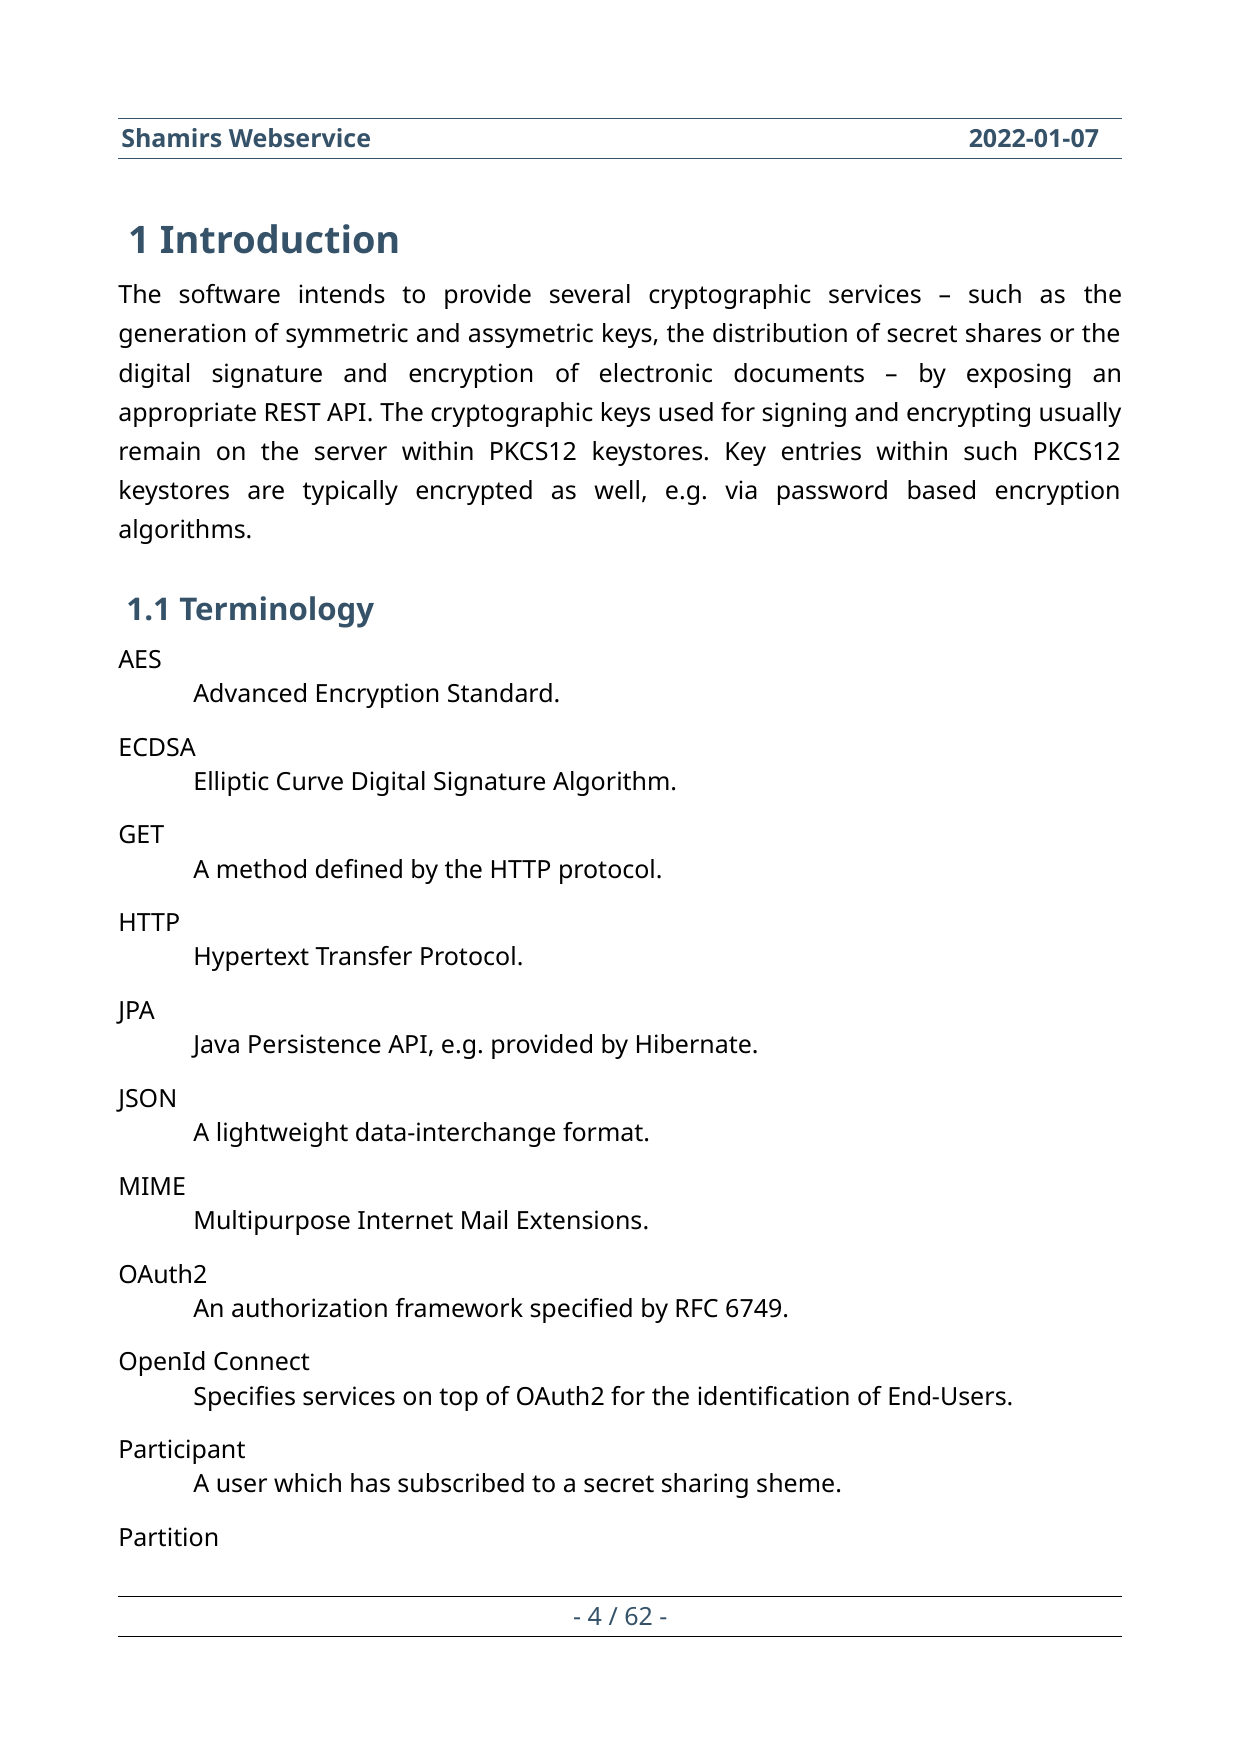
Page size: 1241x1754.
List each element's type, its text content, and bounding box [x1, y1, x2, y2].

text ECDSA [118, 729, 1122, 763]
text Elliptic Curve Digital Signature Algorithm. [118, 763, 1122, 797]
text MIME [118, 1168, 1122, 1202]
text Partition [118, 1520, 1122, 1554]
text An authorization framework specified by RFC 6749. [118, 1290, 1122, 1324]
text A method defined by the HTTP protocol. [118, 851, 1122, 885]
text A lightweight data-interchange format. [118, 1115, 1122, 1149]
subtitle Introduction [118, 213, 1122, 264]
text The software intends to provide several cryptographic services – such as the generation of symmetric and assymetric keys, the distribution of secret shares or the digital signature and encryption of electronic documents – by exposing an appropriate REST API. The cryptographic keys used for signing and encrypting usually remain on the server within PKCS12 keystores. Key entries within such PKCS12 keystores are typically encrypted as well, e.g. via password based encryption algorithms. [118, 277, 1122, 546]
text OAuth2 [118, 1256, 1122, 1290]
text Java Persistence API, e.g. provided by Hibernate. [118, 1027, 1122, 1061]
text AES [118, 642, 1122, 676]
text Multipurpose Internet Mail Extensions. [118, 1202, 1122, 1237]
text Specifies services on top of OAuth2 for the identification of End-Users. [118, 1378, 1122, 1412]
text JPA [118, 993, 1122, 1027]
text Advanced Encryption Standard. [118, 676, 1122, 710]
text JSON [118, 1081, 1122, 1115]
text Participant [118, 1432, 1122, 1466]
text GET [118, 817, 1122, 851]
subtitle Terminology [118, 586, 1122, 629]
text A user which has subscribed to a secret sharing sheme. [118, 1466, 1122, 1500]
text Hypertext Transfer Protocol. [118, 939, 1122, 973]
text HTTP [118, 905, 1122, 939]
text OpenId Connect [118, 1344, 1122, 1378]
